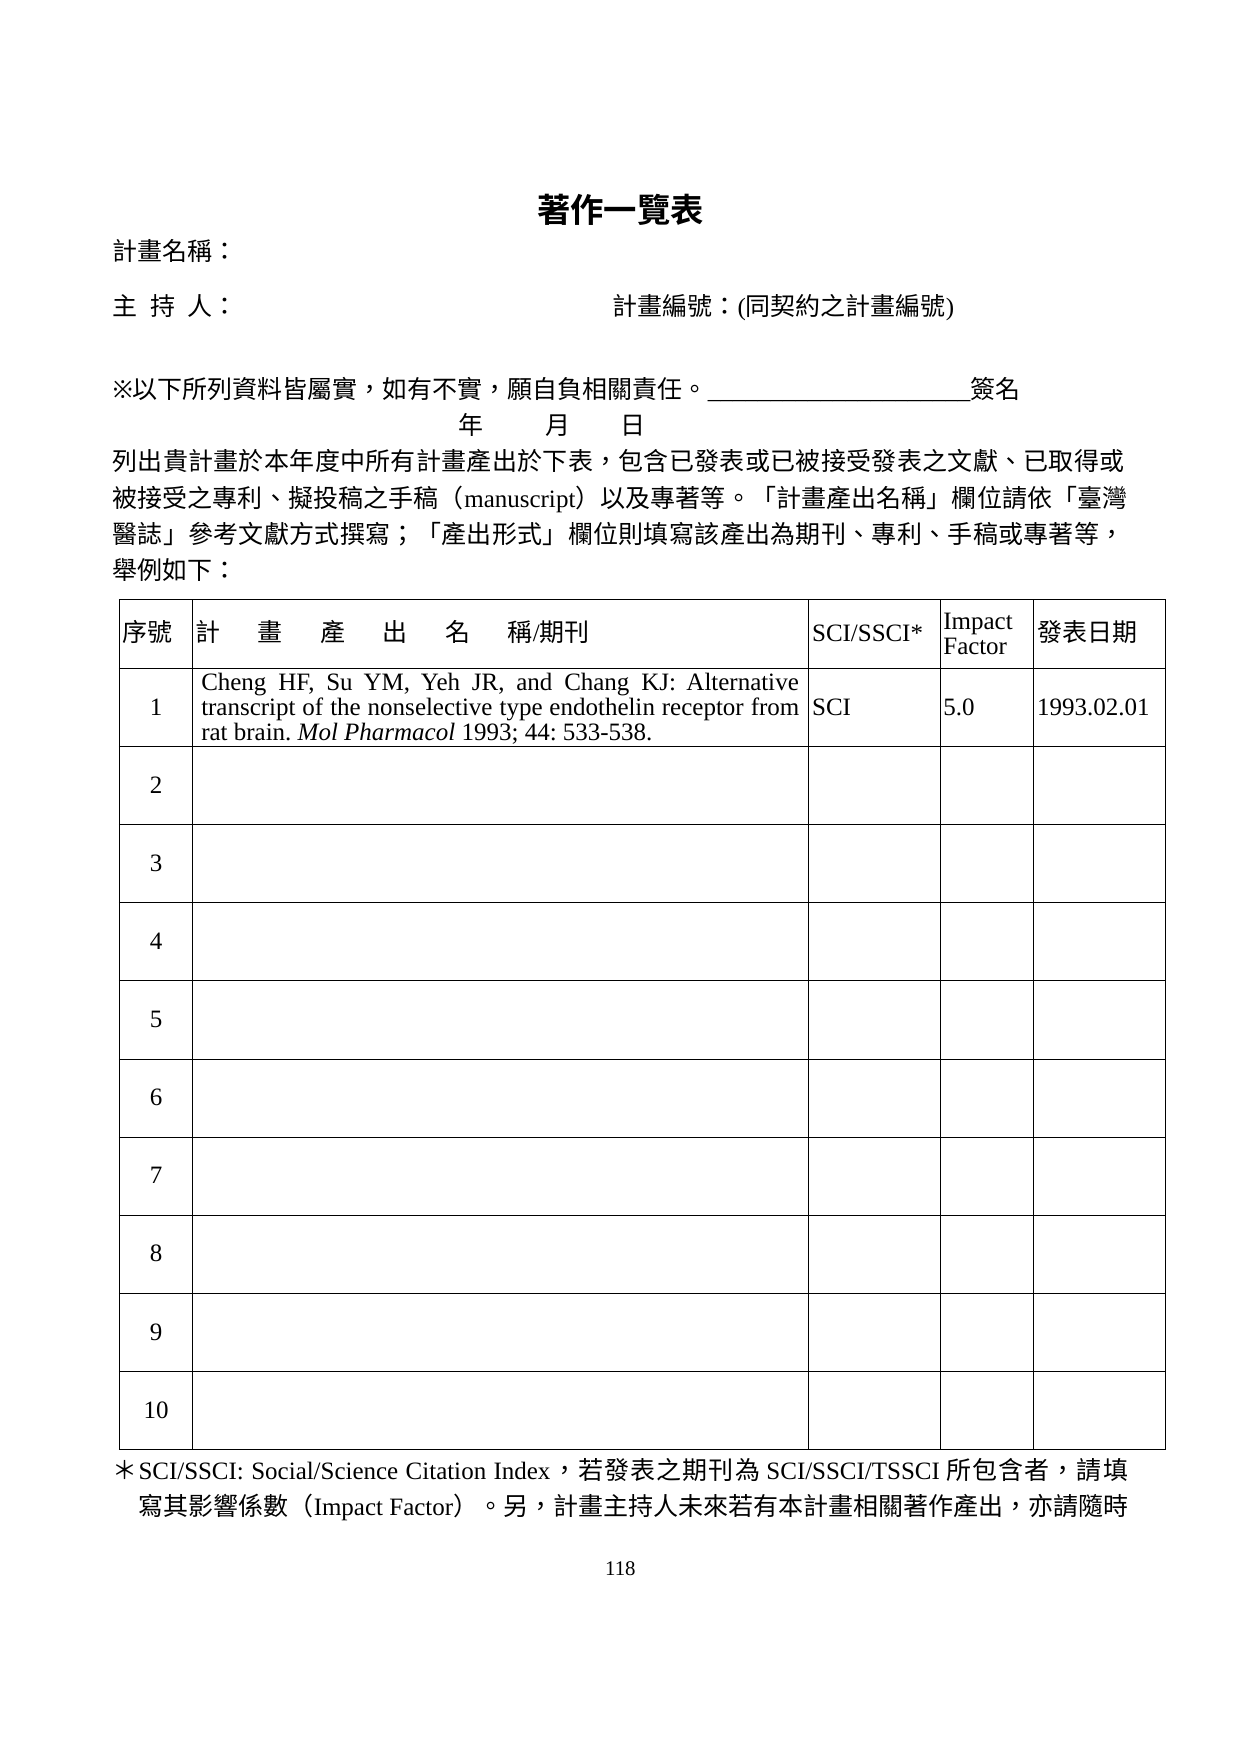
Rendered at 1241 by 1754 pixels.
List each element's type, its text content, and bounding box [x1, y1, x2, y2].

text ＊SCI/SSCI: Social/Science Citation Index，若發表之期刊為SCI/SSCI/TSSCI所包含者，請填寫其影響係數（Impact Factor）。另，計畫主持人未來若有本計畫相關著作產出，亦請隨時 [112, 1450, 1128, 1523]
table_cell [1034, 825, 1165, 902]
table_cell [1034, 1294, 1165, 1371]
text 計畫名稱： [112, 232, 1128, 268]
table_cell SCI [809, 669, 940, 746]
table_cell [1034, 747, 1165, 824]
table_cell [809, 747, 940, 824]
table_cell [809, 1294, 940, 1371]
table_cell [1034, 903, 1165, 980]
table_cell [941, 1216, 1033, 1293]
table_cell 1 [120, 669, 192, 746]
table_cell [941, 903, 1033, 980]
table_header 計 畫 產 出 名 稱/期刊 [193, 600, 808, 668]
table_cell 6 [120, 1060, 192, 1137]
table_cell 2 [120, 747, 192, 824]
table_cell [193, 1372, 808, 1449]
table_cell [193, 825, 808, 902]
table_cell [941, 1060, 1033, 1137]
table_cell 5.0 [941, 669, 1033, 746]
table_cell [941, 747, 1033, 824]
table_header 序號 [120, 600, 192, 668]
table_cell [193, 1216, 808, 1293]
table_cell [1034, 981, 1165, 1058]
text 著作一覽表 [112, 183, 1128, 232]
table_cell [1034, 1216, 1165, 1293]
table_header 發表日期 [1034, 600, 1165, 668]
table_cell [193, 1294, 808, 1371]
table_cell [941, 1138, 1033, 1215]
table_cell 8 [120, 1216, 192, 1293]
table_cell [193, 747, 808, 824]
table_cell [1034, 1138, 1165, 1215]
table_cell [1034, 1060, 1165, 1137]
table_cell 5 [120, 981, 192, 1058]
table_cell [941, 825, 1033, 902]
table_cell [941, 981, 1033, 1058]
table_cell [809, 1138, 940, 1215]
table_header Impact Factor [941, 600, 1033, 668]
table_cell [941, 1372, 1033, 1449]
text 主 持 人： 計畫編號：(同契約之計畫編號) [112, 286, 1128, 322]
table_cell 10 [120, 1372, 192, 1449]
table_cell [941, 1294, 1033, 1371]
table_cell 9 [120, 1294, 192, 1371]
table_cell 3 [120, 825, 192, 902]
table_cell [193, 1138, 808, 1215]
table_cell [809, 825, 940, 902]
text 列出貴計畫於本年度中所有計畫產出於下表，包含已發表或已被接受發表之文獻、已取得或被接受之專利、擬投稿之手稿（manuscript）以及專著等。「計畫產出名稱」欄位請依「臺灣醫誌」參考文獻方式撰寫；「產出形式」欄位則填寫該產出為期刊、專利、手稿或專著等，舉例如下： [112, 442, 1128, 587]
table_cell [193, 981, 808, 1058]
table_cell [193, 903, 808, 980]
table_cell [809, 903, 940, 980]
table_cell [809, 981, 940, 1058]
table_cell [1034, 1372, 1165, 1449]
table_cell 7 [120, 1138, 192, 1215]
table_header SCI/SSCI* [809, 600, 940, 668]
table_cell 1993.02.01 [1034, 669, 1165, 746]
text 年 月 日 [112, 406, 1128, 442]
table_cell [809, 1060, 940, 1137]
table_cell [193, 1060, 808, 1137]
table_cell Cheng HF, Su YM, Yeh JR, and Chang KJ: Alternative transcript of the nonselective type endothelin receptor from rat brain. Mol Pharmacol 1993; 44: 533-538. [193, 669, 808, 746]
table_cell [809, 1216, 940, 1293]
table_cell [809, 1372, 940, 1449]
table_cell 4 [120, 903, 192, 980]
text ※以下所列資料皆屬實，如有不實，願自負相關責任。_____________________簽名 [112, 369, 1128, 406]
